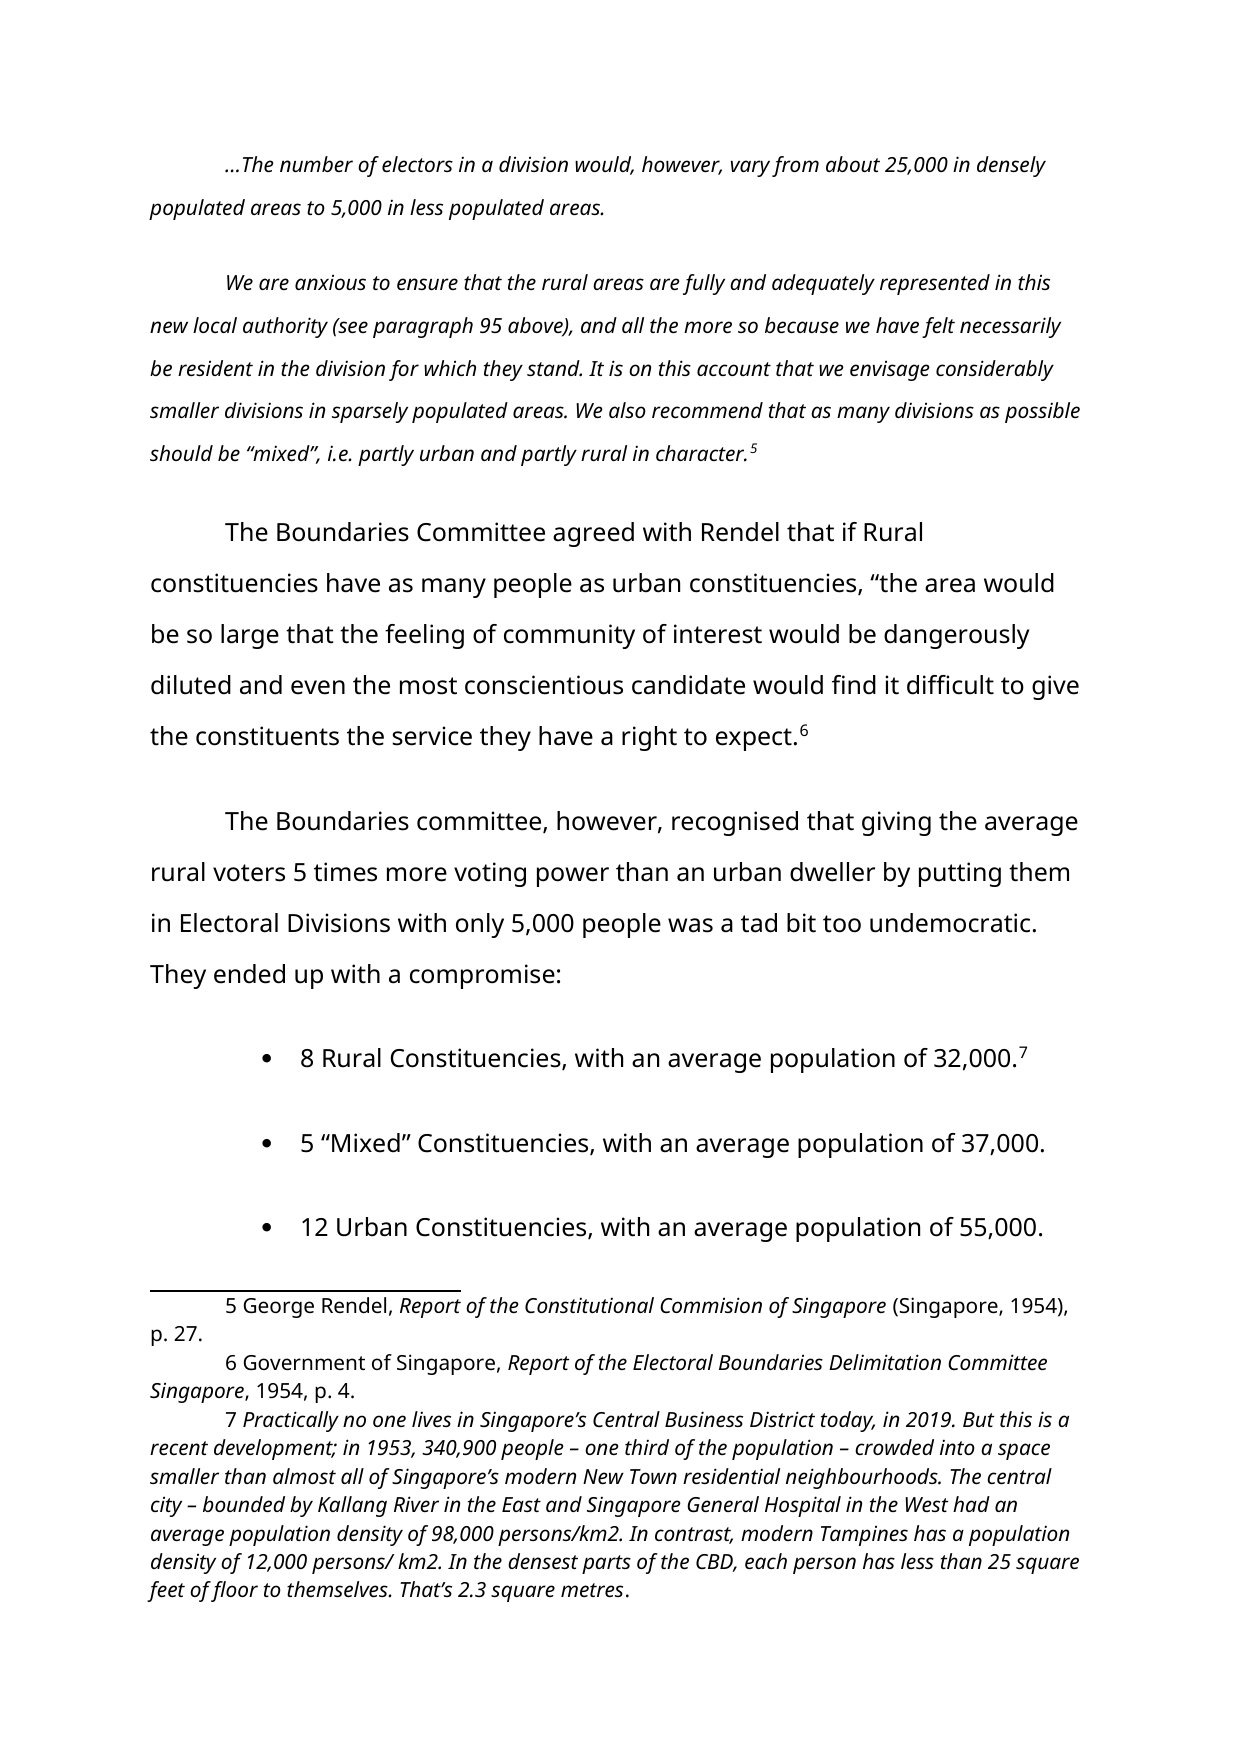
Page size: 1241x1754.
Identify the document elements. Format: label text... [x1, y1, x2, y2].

text …The number of electors in a division would, however, vary from about 25,000 in densely populated areas to 5,000 in less populated areas. [150, 150, 1090, 221]
list Practically no one lives in Singapore’s Central Business District today, in 2019. But this is a recent development; in 1953, 340,900 people – one third of the population – crowded into a space smaller than almost all of Singapore’s modern New Town residential neighbourhoods. The central city – bounded by Kallang River in the East and Singapore General Hospital in the West had an average population density of 98,000 persons/km2. In contrast, modern Tampines has a population density of 12,000 persons/ km2. In the densest parts of the CBD, each person has less than 25 square feet of floor to themselves. That’s 2.3 square metres. [150, 1405, 1090, 1604]
list 8 Rural Constituencies, with an average population of 32,000. [262, 1041, 1090, 1075]
text The Boundaries committee, however, recognised that giving the average rural voters 5 times more voting power than an urban dweller by putting them in Electoral Divisions with only 5,000 people was a tad bit too undemocratic. They ended up with a compromise: [150, 803, 1090, 991]
text Government of Singapore, Report of the Electoral Boundaries Delimitation Committee Singapore, 1954, p. 4. [150, 1348, 1090, 1405]
text The Boundaries Committee agreed with Rendel that if Rural constituencies have as many people as urban constituencies, “the area would be so large that the feeling of community of interest would be dangerously diluted and even the most conscientious candidate would find it difficult to give the constituents the service they have a right to expect. [150, 515, 1090, 753]
text George Rendel, Report of the Constitutional Commision of Singapore (Singapore, 1954), p. 27. [150, 1291, 1090, 1348]
text We are anxious to ensure that the rural areas are fully and adequately represented in this new local authority (see paragraph 95 above), and all the more so because we have felt necessarily be resident in the division for which they stand. It is on this account that we envisage considerably smaller divisions in sparsely populated areas. We also recommend that as many divisions as possible should be “mixed”, i.e. partly urban and partly rural in character. [150, 268, 1090, 467]
list 5 “Mixed” Constituencies, with an average population of 37,000. [262, 1125, 1090, 1159]
list 12 Urban Constituencies, with an average population of 55,000. [262, 1210, 1090, 1244]
